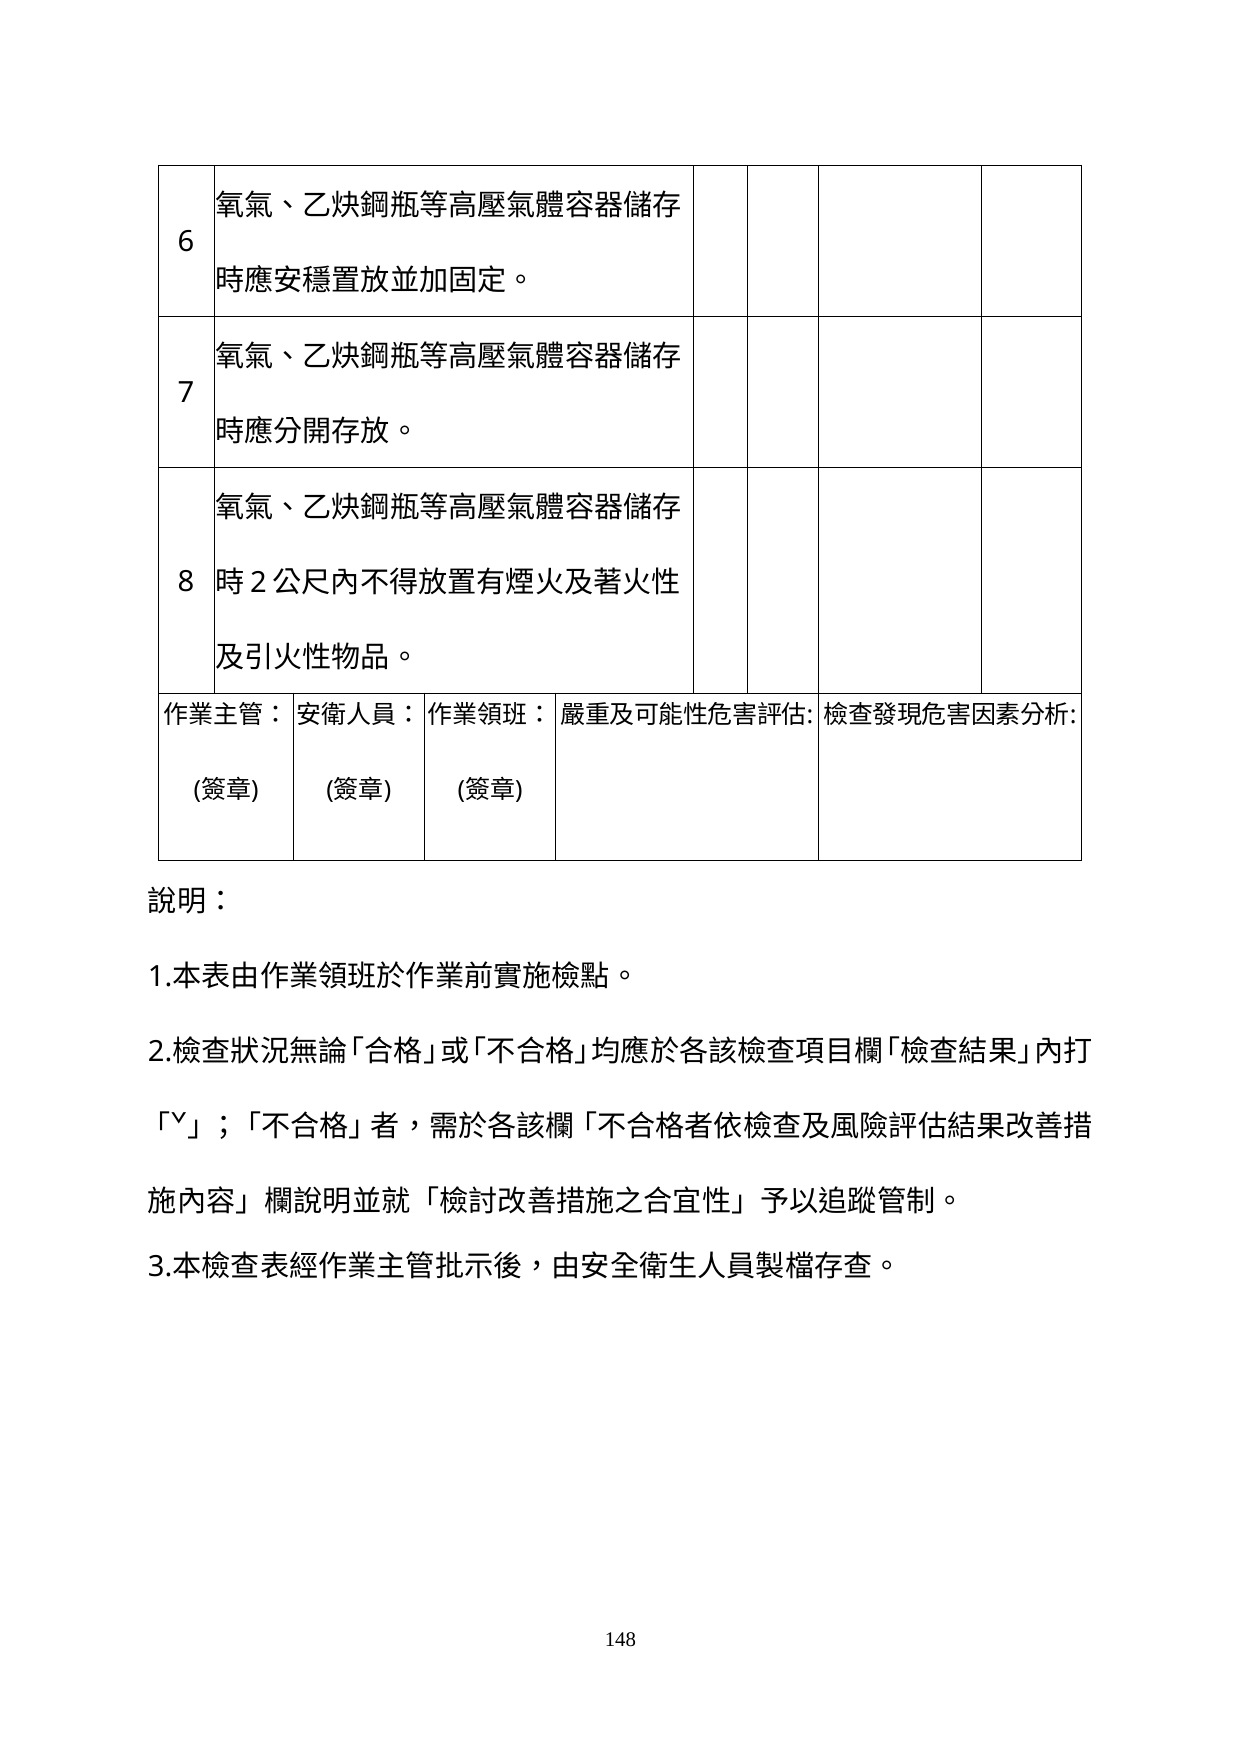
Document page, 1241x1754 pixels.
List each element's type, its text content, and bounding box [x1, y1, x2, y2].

text 2.檢查狀況無論「合格」或「不合格」均應於各該檢查項目欄「檢查結果」內打「ˇ」；「不合格」者，需於各該欄「不合格者依檢查及風險評估結果改善措施內容」欄說明並就「檢討改善措施之合宜性」予以追蹤管制。 [148, 1011, 1092, 1236]
table_cell [748, 317, 818, 467]
table_cell 氧氣、乙炔鋼瓶等高壓氣體容器儲存時2公尺內不得放置有煙火及著火性及引火性物品。 [215, 468, 693, 693]
table_cell [982, 317, 1081, 467]
table_cell [748, 166, 818, 316]
table_cell 作業主管： (簽章) [159, 694, 293, 860]
table_cell [982, 166, 1081, 316]
table_cell 作業領班： (簽章) [425, 694, 555, 860]
table_cell 氧氣、乙炔鋼瓶等高壓氣體容器儲存時應安穩置放並加固定。 [215, 166, 693, 316]
table_cell [819, 317, 981, 467]
table_cell 安衛人員： (簽章) [294, 694, 424, 860]
table_cell [694, 317, 747, 467]
text 3.本檢查表經作業主管批示後，由安全衛生人員製檔存查。 [148, 1236, 1092, 1286]
table_cell [819, 468, 981, 693]
table_cell 嚴重及可能性危害評估: [556, 694, 818, 860]
table_cell [748, 468, 818, 693]
table_cell [819, 166, 981, 316]
table_cell [694, 468, 747, 693]
table_cell 氧氣、乙炔鋼瓶等高壓氣體容器儲存時應分開存放。 [215, 317, 693, 467]
table_cell [982, 468, 1081, 693]
text 說明： [148, 861, 1092, 936]
table_cell 6 [159, 166, 214, 316]
table_cell 7 [159, 317, 214, 467]
text 1.本表由作業領班於作業前實施檢點。 [148, 936, 1092, 1011]
table_cell 8 [159, 468, 214, 693]
table_cell 檢查發現危害因素分析: [819, 694, 1081, 860]
table_cell [694, 166, 747, 316]
